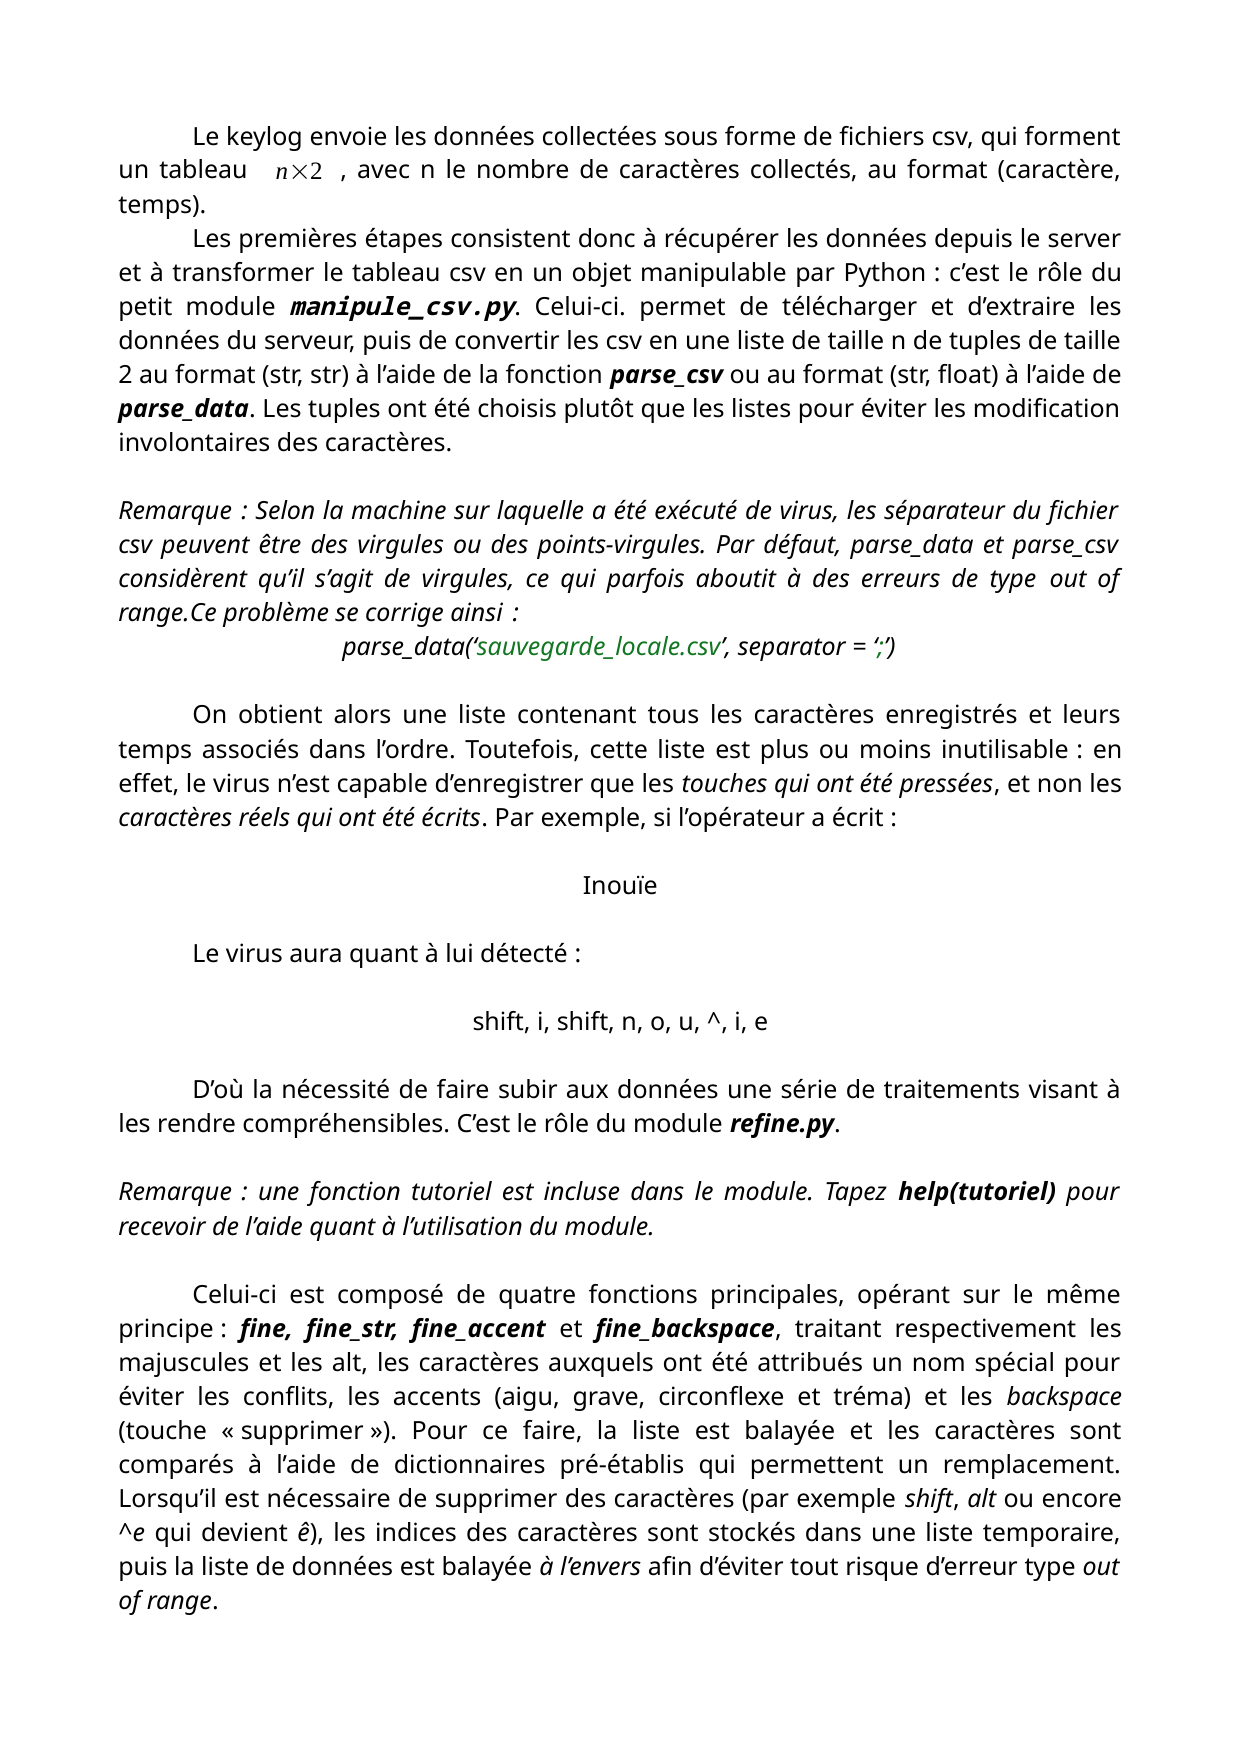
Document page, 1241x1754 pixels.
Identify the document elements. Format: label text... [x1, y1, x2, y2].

text Le keylog envoie les données collectées sous forme de fichiers csv, qui forment un tableau , avec n le nombre de caractères collectés, au format (caractère, temps). [118, 118, 1122, 220]
text Celui-ci est composé de quatre fonctions principales, opérant sur le même principe : fine, fine_str, fine_accent et fine_backspace, traitant respectivement les majuscules et les alt, les caractères auxquels ont été attribués un nom spécial pour éviter les conflits, les accents (aigu, grave, circonflexe et tréma) et les backspace (touche « supprimer »). Pour ce faire, la liste est balayée et les caractères sont comparés à l’aide de dictionnaires pré-établis qui permettent un remplacement. Lorsqu’il est nécessaire de supprimer des caractères (par exemple shift, alt ou encore ^e qui devient ê), les indices des caractères sont stockés dans une liste temporaire, puis la liste de données est balayée à l’envers afin d’éviter tout risque d’erreur type out of range. [118, 1276, 1122, 1617]
text D’où la nécessité de faire subir aux données une série de traitements visant à les rendre compréhensibles. C’est le rôle du module refine.py. [118, 1072, 1122, 1140]
text Le virus aura quant à lui détecté : [118, 936, 1122, 970]
text Remarque : une fonction tutoriel est incluse dans le module. Tapez help(tutoriel) pour recevoir de l’aide quant à l’utilisation du module. [118, 1174, 1122, 1242]
text On obtient alors une liste contenant tous les caractères enregistrés et leurs temps associés dans l’ordre. Toutefois, cette liste est plus ou moins inutilisable : en effet, le virus n’est capable d’enregistrer que les touches qui ont été pressées, et non les caractères réels qui ont été écrits. Par exemple, si l’opérateur a écrit : [118, 697, 1122, 833]
text Remarque : Selon la machine sur laquelle a été exécuté de virus, les séparateur du fichier csv peuvent être des virgules ou des points-virgules. Par défaut, parse_data et parse_csv considèrent qu’il s’agit de virgules, ce qui parfois aboutit à des erreurs de type out of range.Ce problème se corrige ainsi : [118, 493, 1122, 629]
text shift, i, shift, n, o, u, ^, i, e [118, 1004, 1122, 1038]
text parse_data(‘sauvegarde_locale.csv’, separator = ‘;’) [118, 629, 1122, 663]
text Inouïe [118, 867, 1122, 902]
text Les premières étapes consistent donc à récupérer les données depuis le server et à transformer le tableau csv en un objet manipulable par Python : c’est le rôle du petit module manipule_csv.py. Celui-ci. permet de télécharger et d’extraire les données du serveur, puis de convertir les csv en une liste de taille n de tuples de taille 2 au format (str, str) à l’aide de la fonction parse_csv ou au format (str, float) à l’aide de parse_data. Les tuples ont été choisis plutôt que les listes pour éviter les modification involontaires des caractères. [118, 220, 1122, 459]
